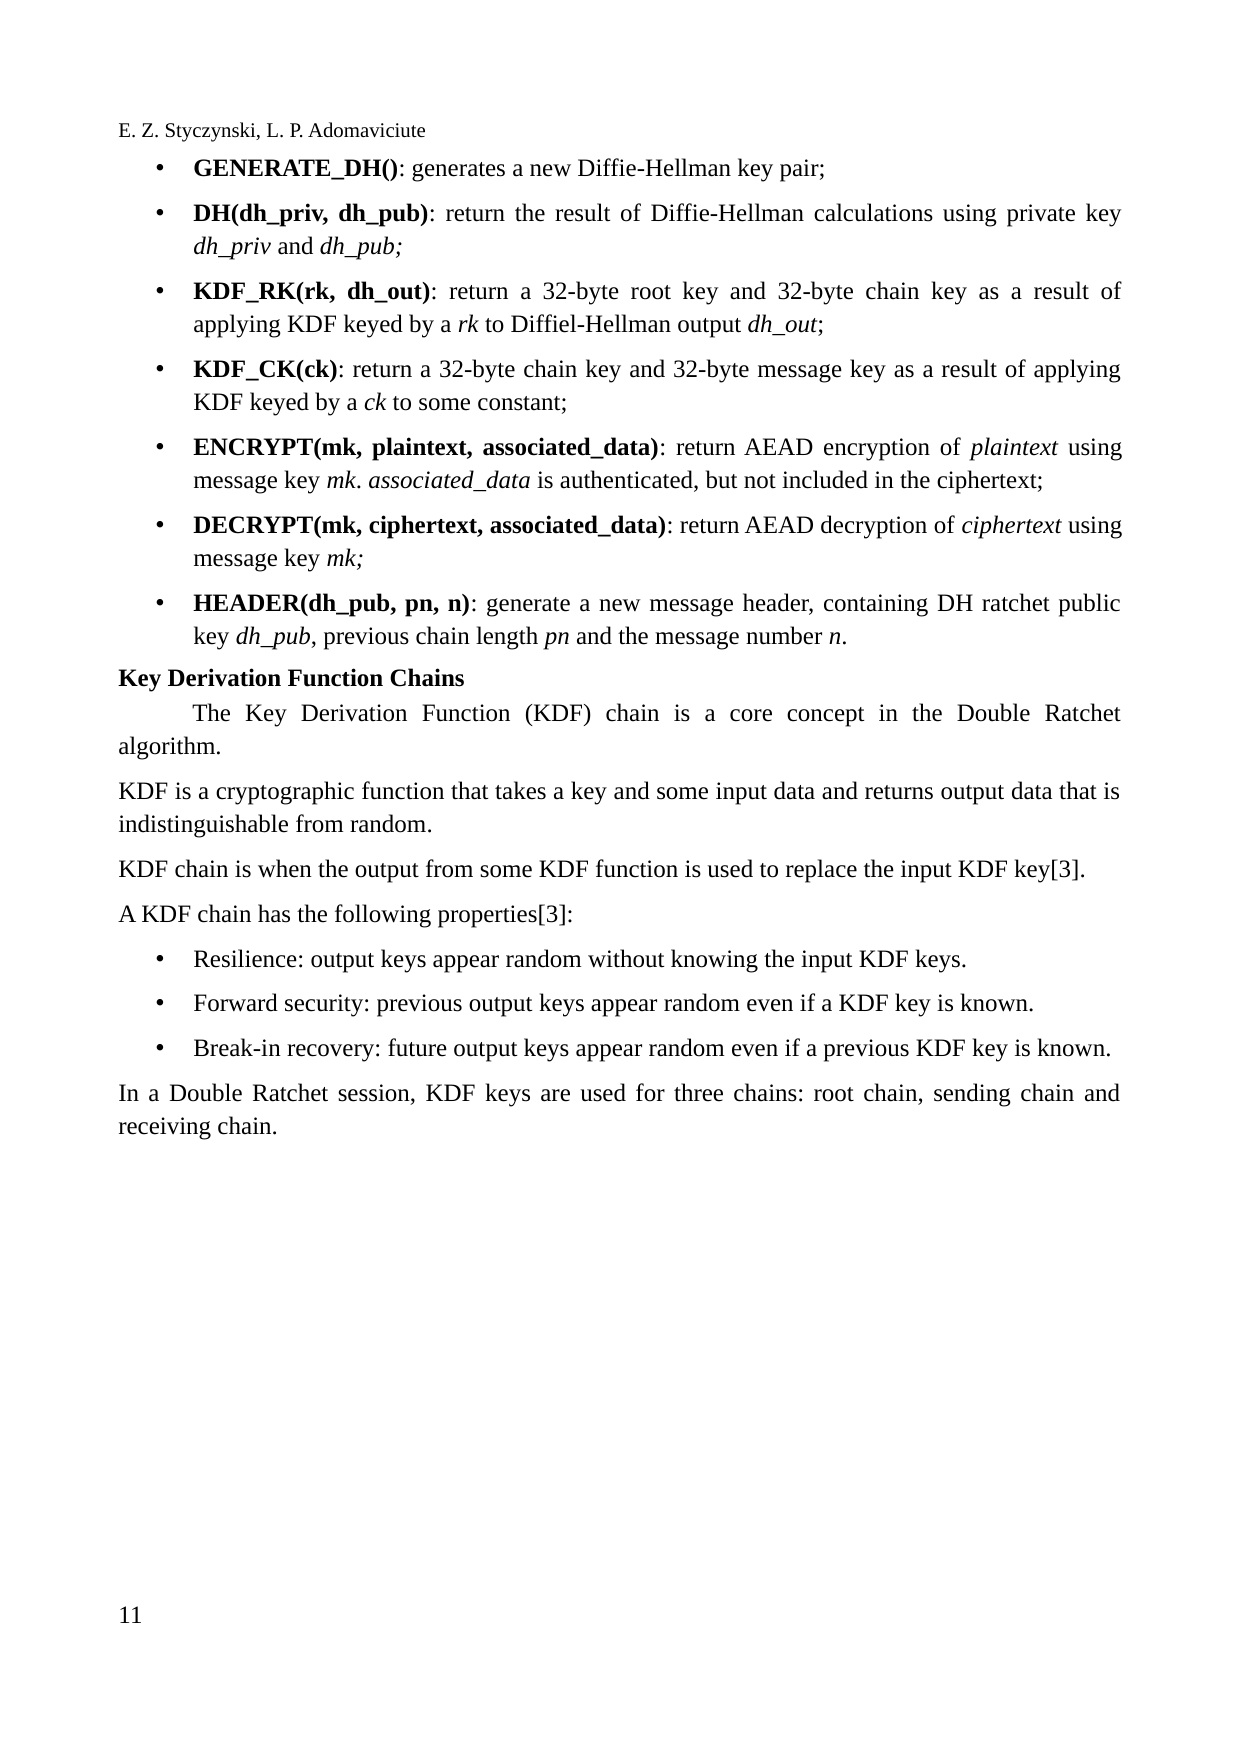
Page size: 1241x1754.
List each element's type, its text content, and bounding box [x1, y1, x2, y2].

text In a Double Ratchet session, KDF keys are used for three chains: root chain, sending chain and receiving chain. [118, 1078, 1122, 1140]
list GENERATE_DH(): generates a new Diffie-Hellman key pair; [156, 153, 1122, 182]
list Forward security: previous output keys appear random even if a KDF key is known. [156, 988, 1122, 1017]
list DH(dh_priv, dh_pub): return the result of Diffie-Hellman calculations using private key dh_priv and dh_pub; [156, 198, 1122, 260]
text The Key Derivation Function (KDF) chain is a core concept in the Double Ratchet algorithm. [118, 698, 1122, 760]
text KDF chain is when the output from some KDF function is used to replace the input KDF key[3]. [118, 854, 1122, 883]
list ENCRYPT(mk, plaintext, associated_data): return AEAD encryption of plaintext using message key mk. associated_data is authenticated, but not included in the ciphertext; [156, 432, 1122, 494]
list KDF_CK(ck): return a 32-byte chain key and 32-byte message key as a result of applying KDF keyed by a ck to some constant; [156, 354, 1122, 416]
list Break-in recovery: future output keys appear random even if a previous KDF key is known. [156, 1033, 1122, 1062]
list Resilience: output keys appear random without knowing the input KDF keys. [156, 944, 1122, 972]
text KDF is a cryptographic function that takes a key and some input data and returns output data that is indistinguishable from random. [118, 776, 1122, 838]
subtitle Key Derivation Function Chains [118, 663, 1122, 691]
text A KDF chain has the following properties[3]: [118, 899, 1122, 927]
list KDF_RK(rk, dh_out): return a 32-byte root key and 32-byte chain key as a result of applying KDF keyed by a rk to Diffiel-Hellman output dh_out; [156, 276, 1122, 338]
list DECRYPT(mk, ciphertext, associated_data): return AEAD decryption of ciphertext using message key mk; [156, 510, 1122, 572]
list HEADER(dh_pub, pn, n): generate a new message header, containing DH ratchet public key dh_pub, previous chain length pn and the message number n. [156, 588, 1122, 650]
